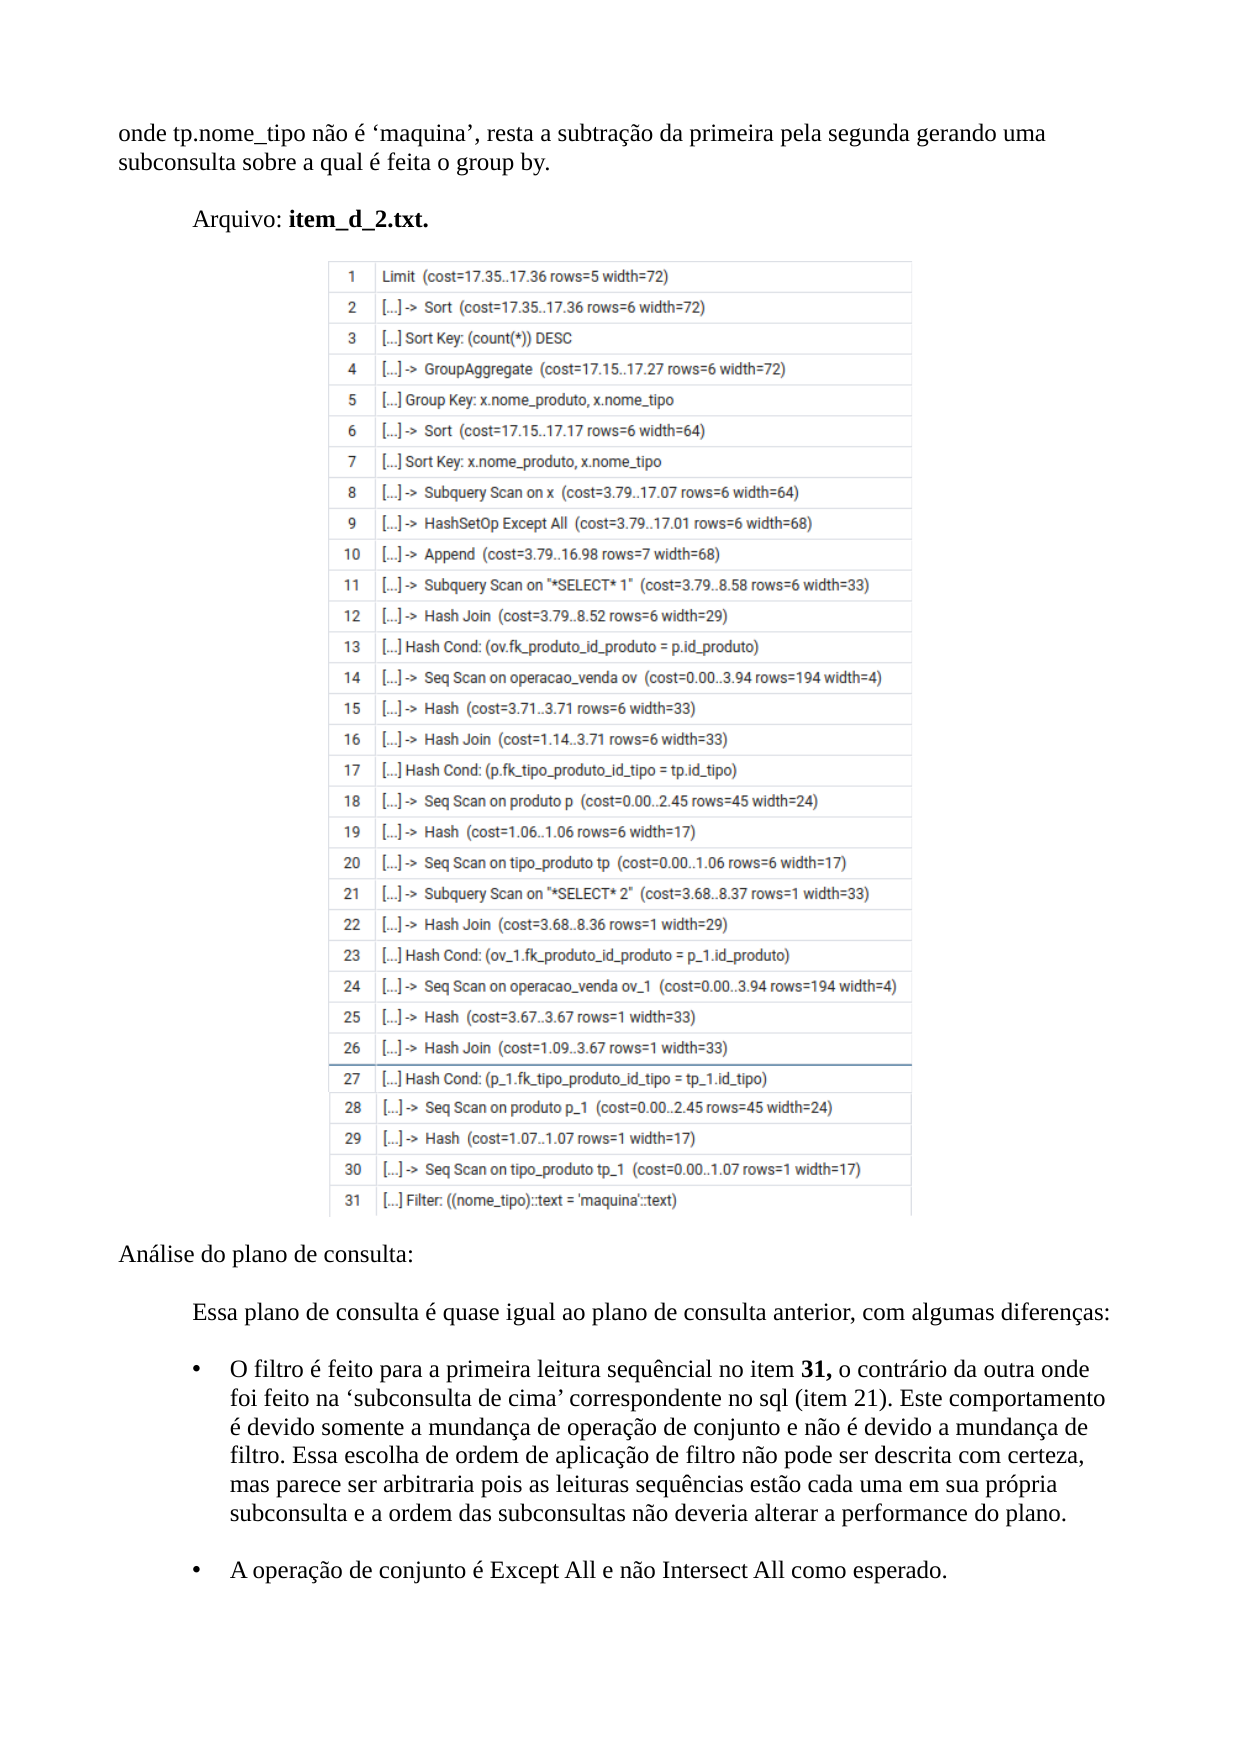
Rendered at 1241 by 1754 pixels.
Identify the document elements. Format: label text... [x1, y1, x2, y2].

text onde tp.nome_tipo não é ‘maquina’, resta a subtração da primeira pela segunda gerando uma subconsulta sobre a qual é feita o group by. [118, 118, 1122, 176]
text Arquivo: item_d_2.txt. [118, 204, 1122, 233]
text Essa plano de consulta é quase igual ao plano de consulta anterior, com algumas diferenças: [118, 1297, 1122, 1326]
list A operação de conjunto é Except All e não Intersect All como esperado. [192, 1556, 1122, 1584]
picture [328, 261, 913, 1217]
text Análise do plano de consulta: [118, 1239, 1122, 1268]
list O filtro é feito para a primeira leitura sequêncial no item 31, o contrário da outra onde foi feito na ‘subconsulta de cima’ correspondente no sql (item 21). Este comportamento é devido somente a mundança de operação de conjunto e não é devido a mundança de filtro. Essa escolha de ordem de aplicação de filtro não pode ser descrita com certeza, mas parece ser arbitraria pois as leituras sequências estão cada uma em sua própria subconsulta e a ordem das subconsultas não deveria alterar a performance do plano. [192, 1354, 1122, 1527]
